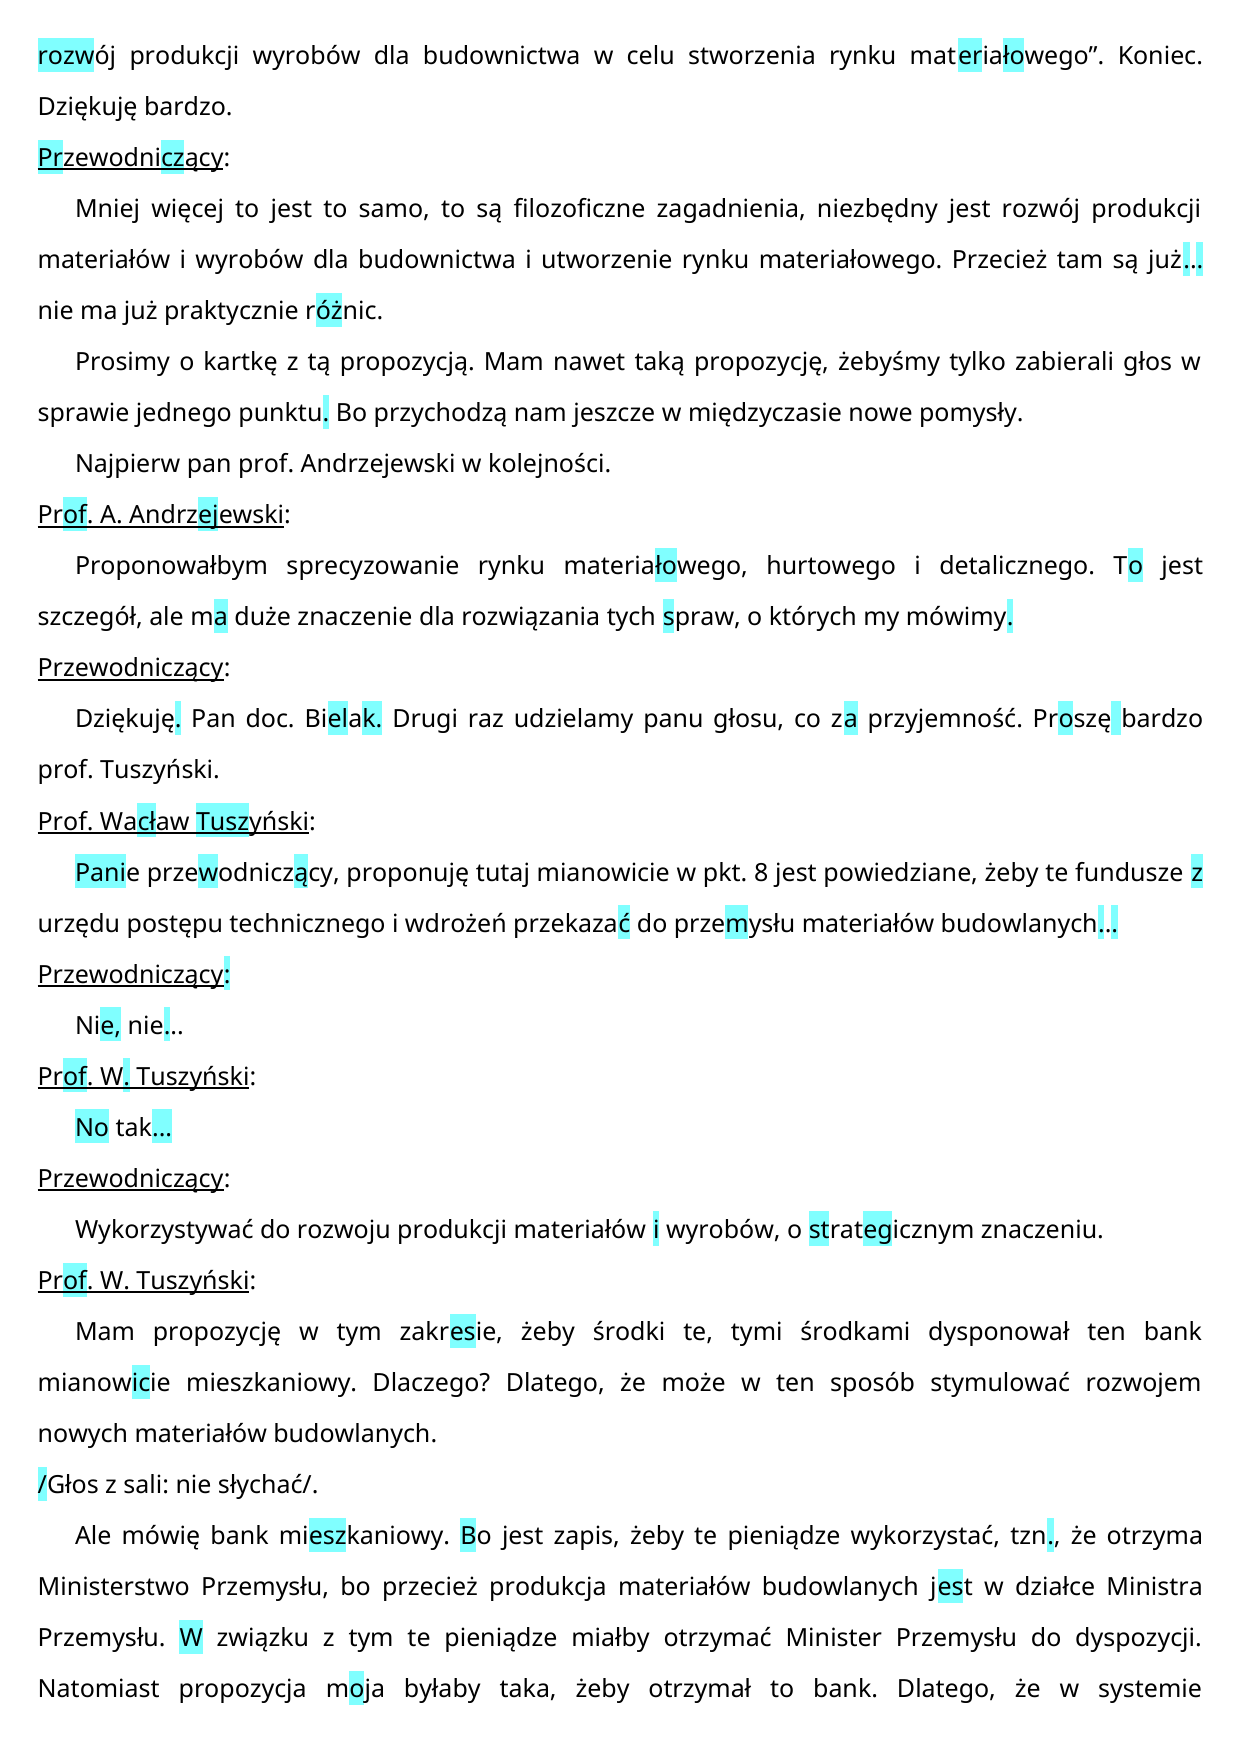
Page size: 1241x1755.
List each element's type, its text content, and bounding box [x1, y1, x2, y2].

text Panie przewodniczący, proponuję tutaj mianowicie w pkt. 8 jest powiedziane, żeby te fundusze z urzędu postępu technicznego i wdrożeń przekazać do przemysłu materiałów budowlanych... [37, 854, 1203, 939]
text Mniej więcej to jest to samo, to są filozoficzne zagadnienia, niezbędny jest rozwój produkcji materiałów i wyrobów dla budownictwa i utworzenie rynku materiałowego. Przecież tam są już... nie ma już praktycznie różnic. [37, 191, 1203, 327]
text No tak... [37, 1109, 1203, 1143]
text Mam propozycję w tym zakresie, żeby środki te, tymi środkami dysponował ten bank mianowicie mieszkaniowy. Dlaczego? Dlatego, że może w ten sposób stymulować rozwojem nowych materiałów budowlanych. [37, 1313, 1203, 1450]
text Nie, nie... [37, 1007, 1203, 1041]
text Prof. W. Tuszyński: [37, 1058, 1203, 1092]
text Prosimy o kartkę z tą propozycją. Mam nawet taką propozycję, żebyśmy tylko zabierali głos w sprawie jednego punktu. Bo przychodzą nam jeszcze w międzyczasie nowe pomysły. [37, 344, 1203, 429]
text Przewodniczący: [37, 956, 1203, 990]
text Prof. Wacław Tuszyński: [37, 803, 1203, 837]
text Wykorzystywać do rozwoju produkcji materiałów i wyrobów, o strategicznym znaczeniu. [37, 1211, 1203, 1246]
text /Głos z sali: nie słychać/. [37, 1467, 1203, 1501]
text Przewodniczący: [37, 650, 1203, 684]
text Ale mówię bank mieszkaniowy. Bo jest zapis, żeby te pieniądze wykorzystać, tzn., że otrzyma Ministerstwo Przemysłu, bo przecież produkcja materiałów budowlanych jest w działce Ministra Przemysłu. W związku z tym te pieniądze miałby otrzymać Minister Przemysłu do dyspozycji. Natomiast propozycja moja byłaby taka, żeby otrzymał to bank. Dlatego, że w systemie [37, 1518, 1203, 1705]
text Dziękuję. Pan doc. Bielak. Drugi raz udzielamy panu głosu, co za przyjemność. Proszę bardzo prof. Tuszyński. [37, 701, 1203, 786]
text rozwój produkcji wyrobów dla budownictwa w celu stworzenia rynku materiałowego”. Koniec. Dziękuję bardzo. [37, 37, 1203, 123]
text Przewodniczący: [37, 139, 1203, 174]
text Prof. A. Andrzejewski: [37, 497, 1203, 531]
text Prof. W. Tuszyński: [37, 1262, 1203, 1297]
text Przewodniczący: [37, 1160, 1203, 1194]
text Proponowałbym sprecyzowanie rynku materiałowego, hurtowego i detalicznego. To jest szczegół, ale ma duże znaczenie dla rozwiązania tych spraw, o których my mówimy. [37, 548, 1203, 633]
text Najpierw pan prof. Andrzejewski w kolejności. [37, 446, 1203, 480]
